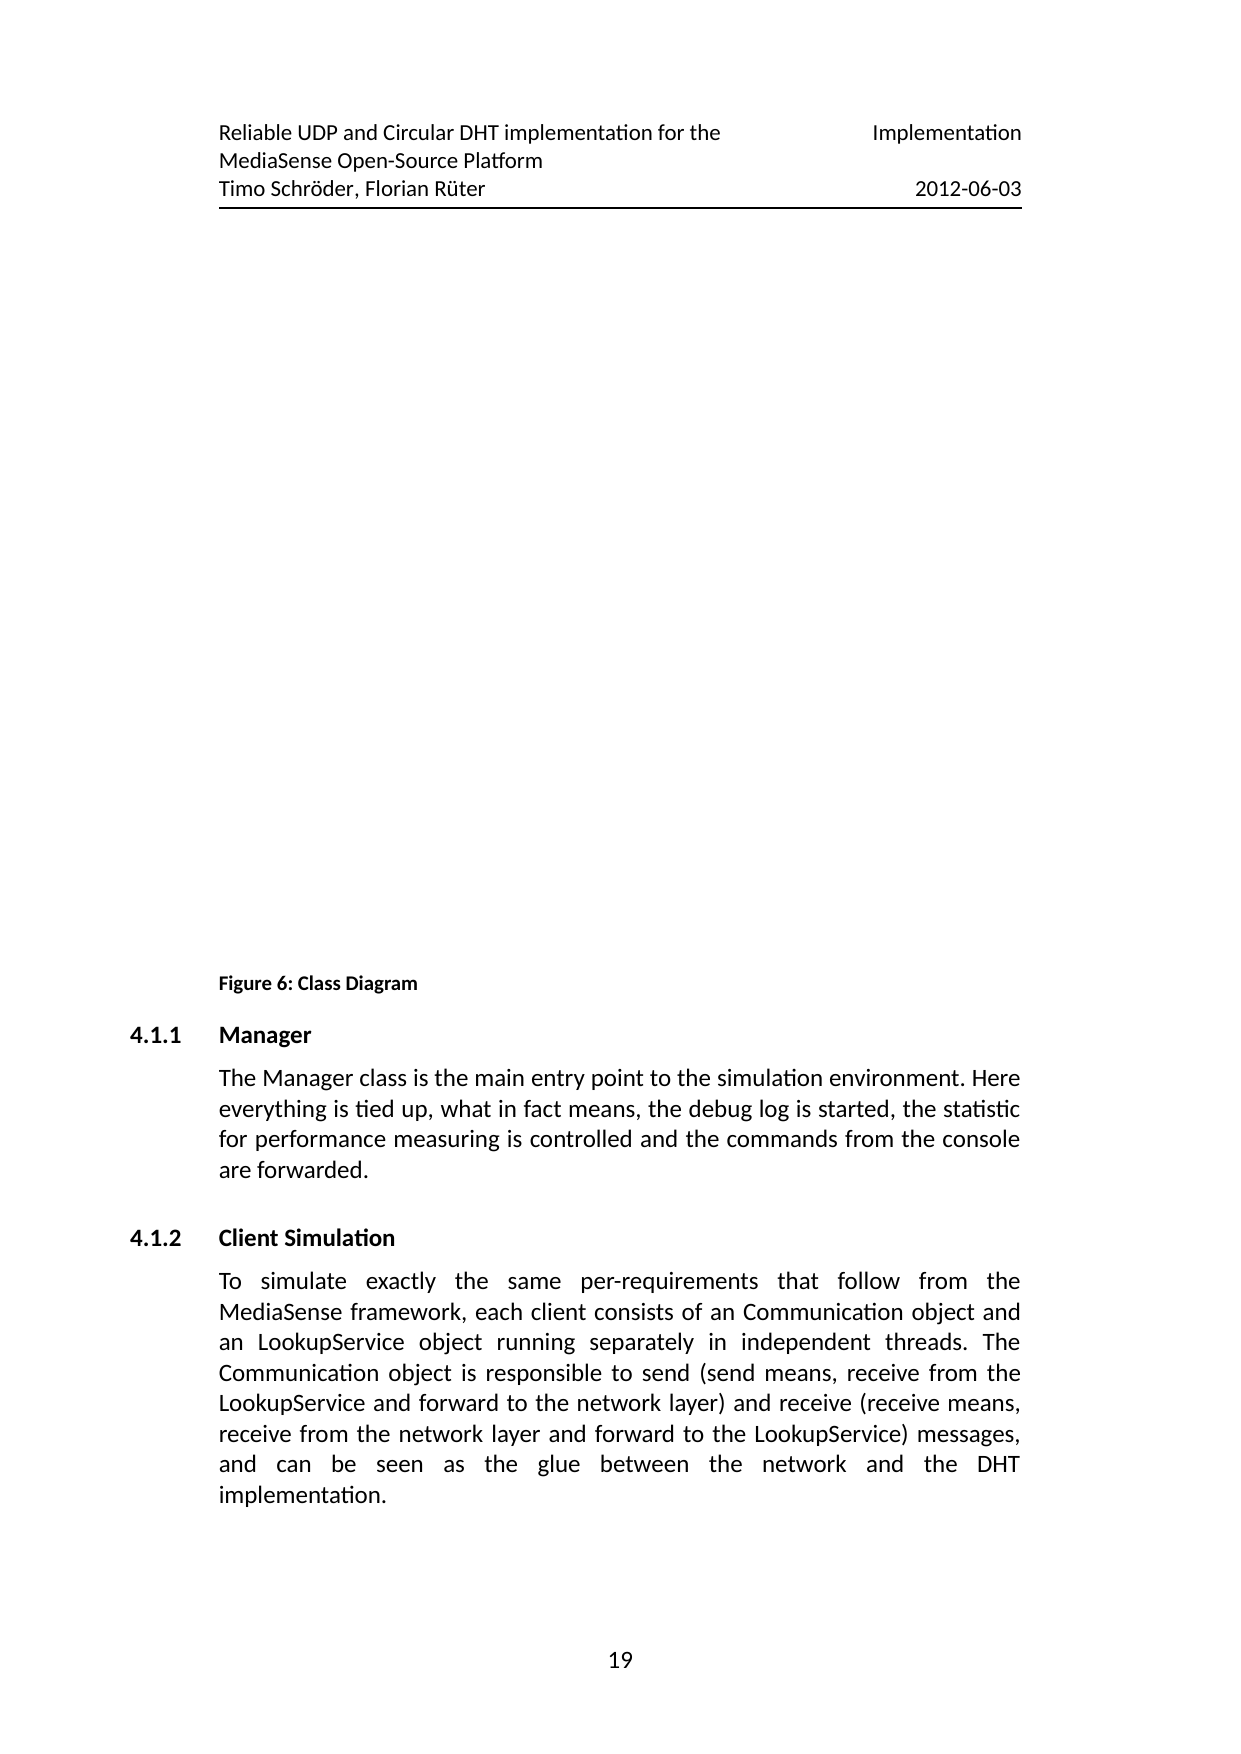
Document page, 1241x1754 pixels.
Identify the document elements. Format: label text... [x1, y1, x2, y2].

text The Manager class is the main entry point to the simulation environment. Here everything is tied up, what in fact means, the debug log is started, the statistic for performance measuring is controlled and the commands from the console are forwarded. [218, 1062, 1022, 1184]
text To simulate exactly the same per-requirements that follow from the MediaSense framework, each client consists of an Communication object and an LookupService object running separately in independent threads. The Communication object is responsible to send (send means, receive from the LookupService and forward to the network layer) and receive (receive means, receive from the network layer and forward to the LookupService) messages, and can be seen as the glue between the network and the DHT implementation. [218, 1265, 1022, 1509]
subtitle Manager [130, 1019, 1022, 1049]
text Figure 6: Class Diagram [218, 250, 1019, 995]
subtitle Client Simulation [130, 1222, 1022, 1252]
